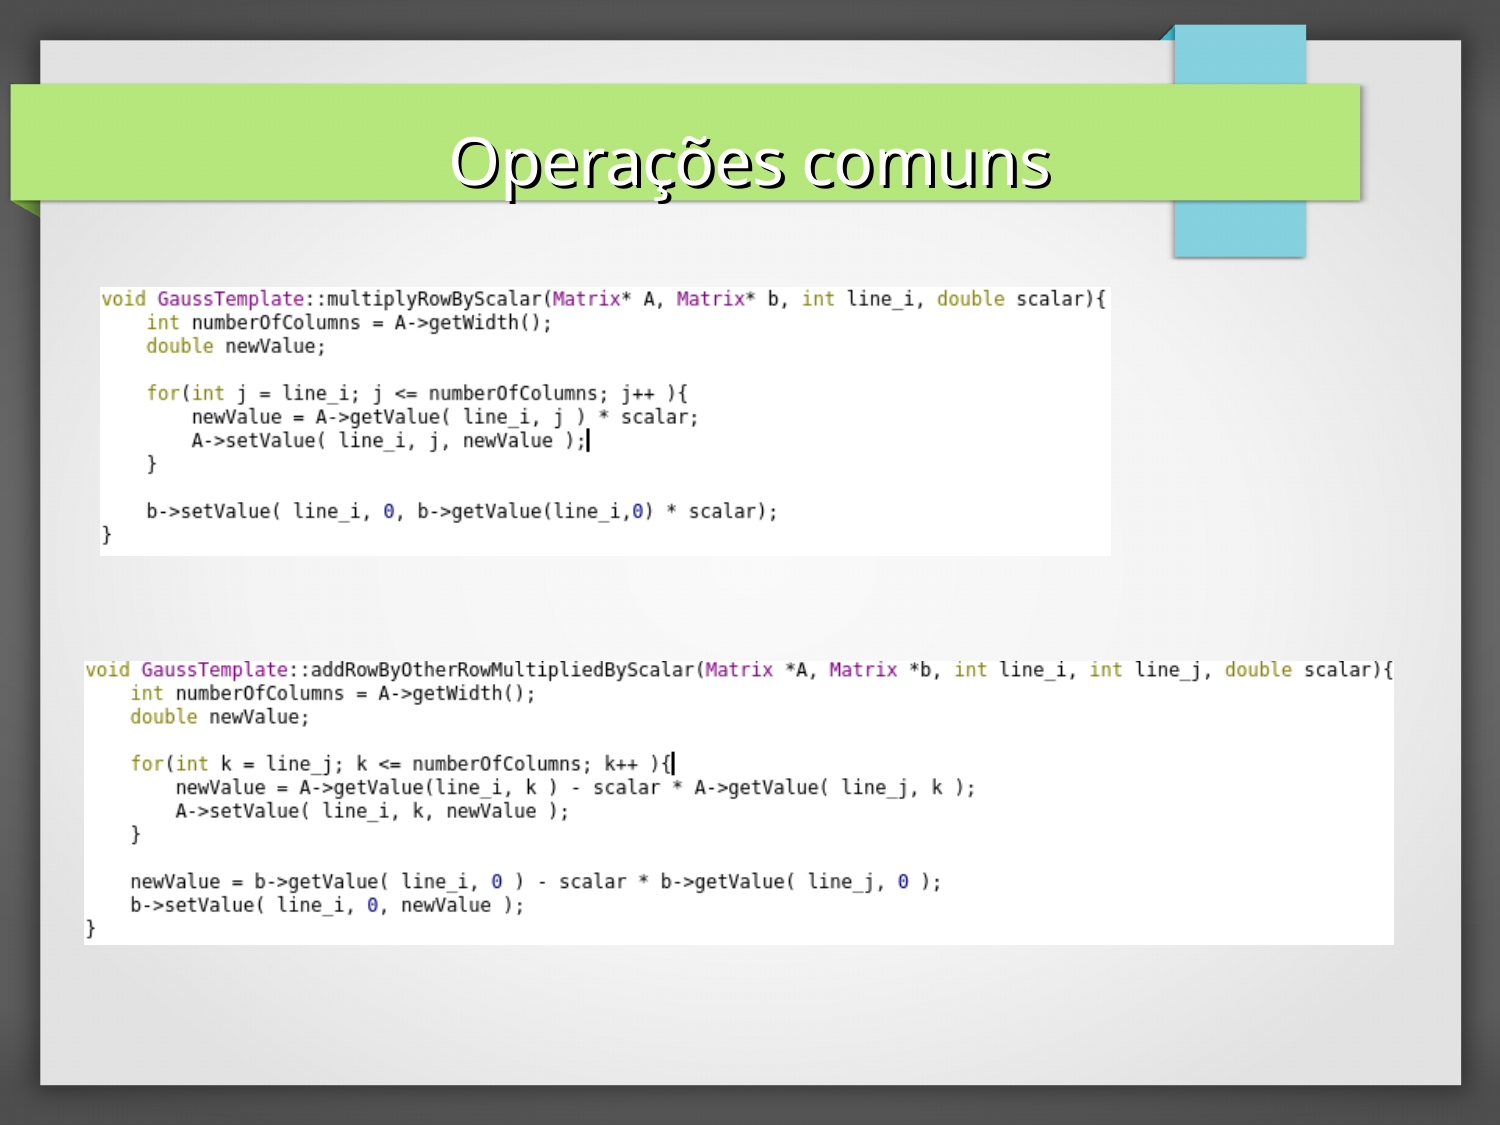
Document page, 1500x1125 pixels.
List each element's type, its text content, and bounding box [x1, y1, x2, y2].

title Operações comuns [75, 55, 1425, 261]
picture [0, 0, 1500, 1125]
